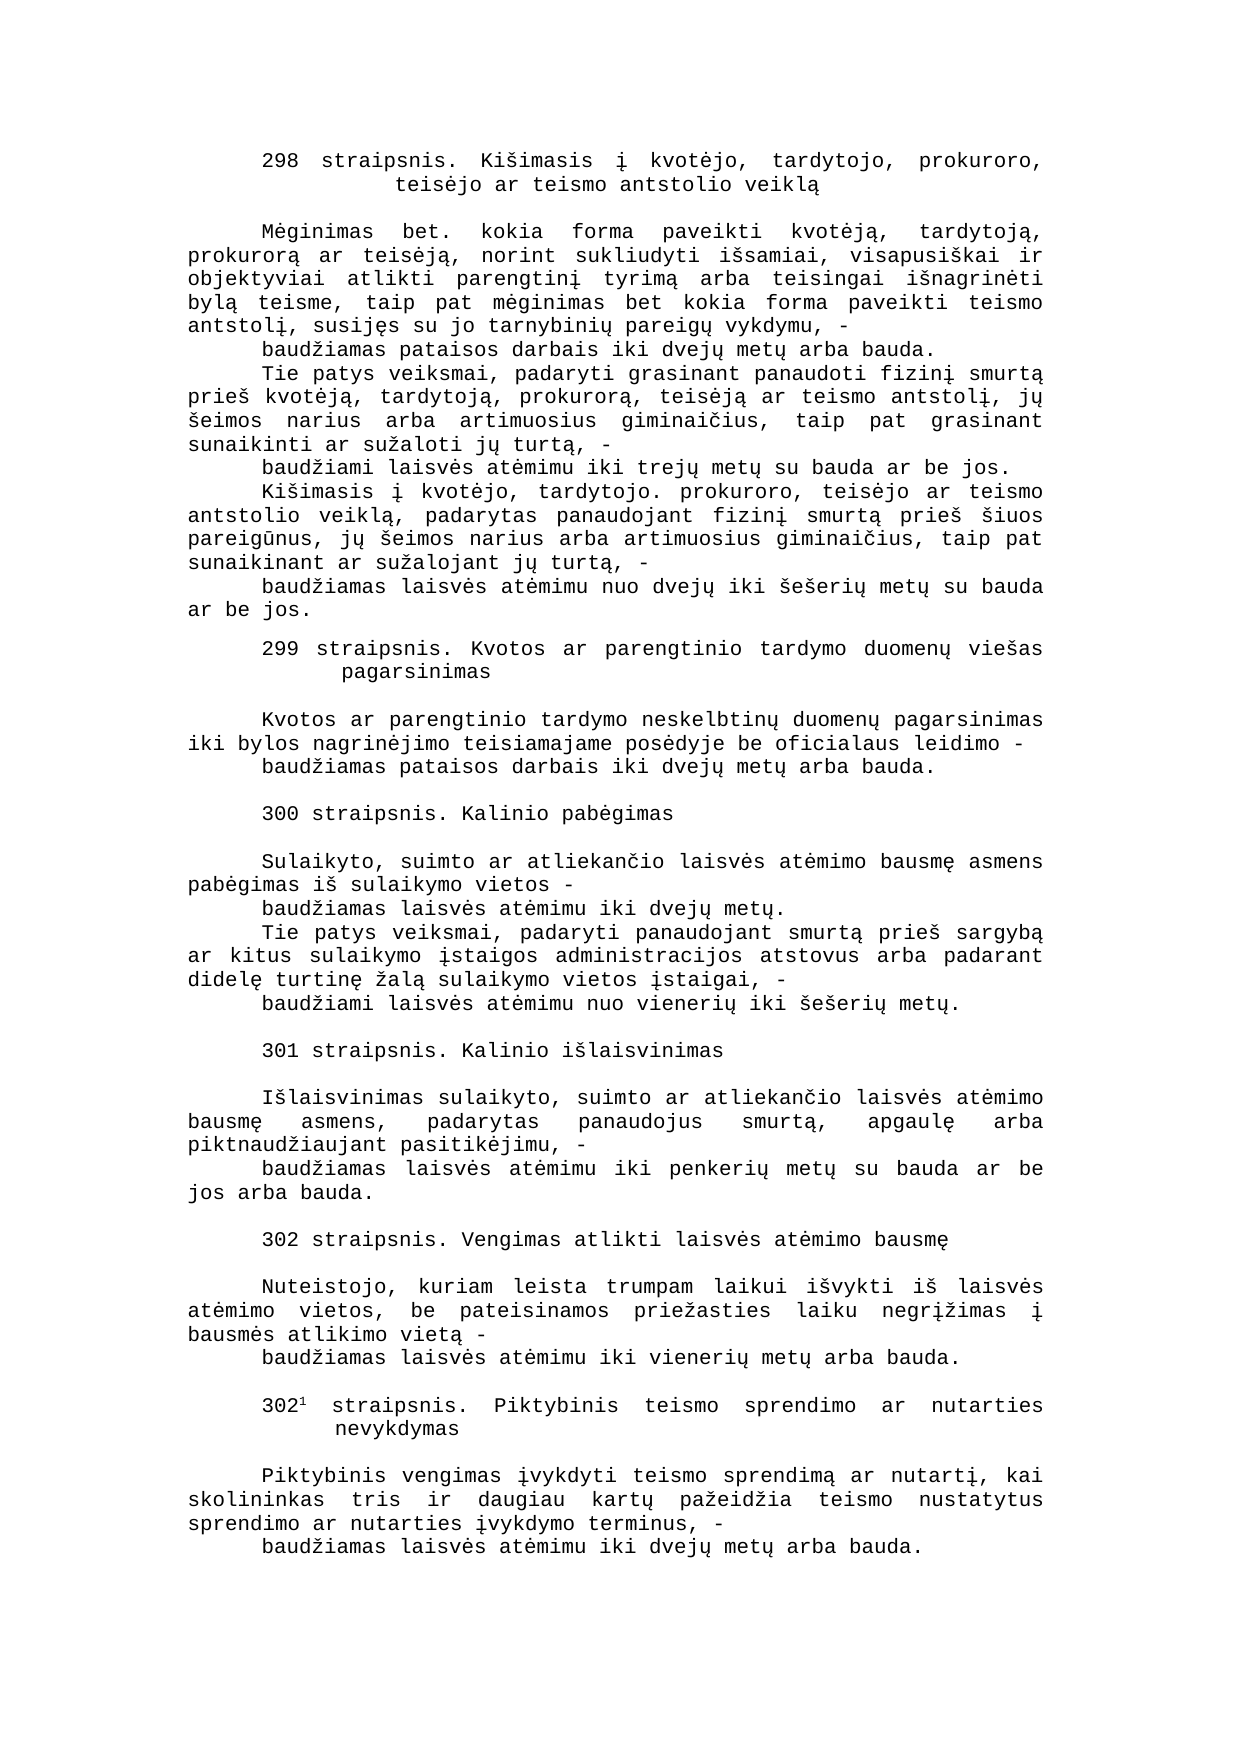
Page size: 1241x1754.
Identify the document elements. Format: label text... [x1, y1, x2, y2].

text 3021 straipsnis. Piktybinis teismo sprendimo ar nutarties nevykdymas [261, 1394, 1044, 1442]
text Nuteistojo, kuriam leista trumpam laikui išvykti iš laisvės atėmimo vietos, be pateisinamos priežasties laiku negrįžimas į bausmės atlikimo vietą - [187, 1276, 1044, 1347]
text Mėginimas bet. kokia forma paveikti kvotėją, tardytoją, prokurorą ar teisėją, norint sukliudyti išsamiai, visapusiškai ir objektyviai atlikti parengtinį tyrimą arba teisingai išnagrinėti bylą teisme, taip pat mėginimas bet kokia forma paveikti teismo antstolį, susijęs su jo tarnybinių pareigų vykdymu, - [187, 221, 1044, 339]
text Sulaikyto, suimto ar atliekančio laisvės atėmimo bausmę asmens pabėgimas iš sulaikymo vietos - [187, 851, 1044, 898]
text Kišimasis į kvotėjo, tardytojo. prokuroro, teisėjo ar teismo antstolio veiklą, padarytas panaudojant fizinį smurtą prieš šiuos pareigūnus, jų šeimos narius arba artimuosius giminaičius, taip pat sunaikinant ar sužalojant jų turtą, - [187, 481, 1044, 576]
text baudžiamas laisvės atėmimu iki vienerių metų arba bauda. [205, 1347, 1044, 1371]
text baudžiami laisvės atėmimu iki trejų metų su bauda ar be jos. [187, 457, 1044, 481]
text Kvotos ar parengtinio tardymo neskelbtinų duomenų pagarsinimas iki bylos nagrinėjimo teisiamajame posėdyje be oficialaus leidimo - [187, 709, 1044, 756]
text baudžiamas laisvės atėmimu nuo dvejų iki šešerių metų su bauda ar be jos. [187, 576, 1044, 623]
text 298 straipsnis. Kišimasis į kvotėjo, tardytojo, prokuroro, teisėjo ar teismo antstolio veiklą [261, 150, 1044, 197]
text baudžiamas laisvės atėmimu iki dvejų metų. [214, 898, 1044, 922]
text 302 straipsnis. Vengimas atlikti laisvės atėmimo bausmę [205, 1229, 1044, 1253]
text Tie patys veiksmai, padaryti grasinant panaudoti fizinį smurtą prieš kvotėją, tardytoją, prokurorą, teisėją ar teismo antstolį, jų šeimos narius arba artimuosius giminaičius, taip pat grasinant sunaikinti ar sužaloti jų turtą, - [187, 363, 1044, 457]
text baudžiamas pataisos darbais iki dvejų metų arba bauda. [204, 339, 1044, 363]
text 301 straipsnis. Kalinio išlaisvinimas [216, 1040, 1044, 1063]
text baudžiamas laisvės atėmimu iki penkerių metų su bauda ar be jos arba bauda. [187, 1158, 1044, 1205]
text Piktybinis vengimas įvykdyti teismo sprendimą ar nutartį, kai skolininkas tris ir daugiau kartų pažeidžia teismo nustatytus sprendimo ar nutarties įvykdymo terminus, - [187, 1466, 1044, 1536]
text baudžiamas pataisos darbais iki dvejų metų arba bauda. [213, 756, 1044, 780]
text baudžiamas laisvės atėmimu iki dvejų metų arba bauda. [187, 1536, 1044, 1560]
text Išlaisvinimas sulaikyto, suimto ar atliekančio laisvės atėmimo bausmę asmens, padarytas panaudojus smurtą, apgaulę arba piktnaudžiaujant pasitikėjimu, - [187, 1087, 1044, 1158]
text baudžiami laisvės atėmimu nuo vienerių iki šešerių metų. [216, 993, 1044, 1016]
text 299 straipsnis. Kvotos ar parengtinio tardymo duomenų viešas pagarsinimas [261, 638, 1044, 685]
text 300 straipsnis. Kalinio pabėgimas [213, 803, 1044, 827]
text Tie patys veiksmai, padaryti panaudojant smurtą prieš sargybą ar kitus sulaikymo įstaigos administracijos atstovus arba padarant didelę turtinę žalą sulaikymo vietos įstaigai, - [187, 922, 1044, 993]
